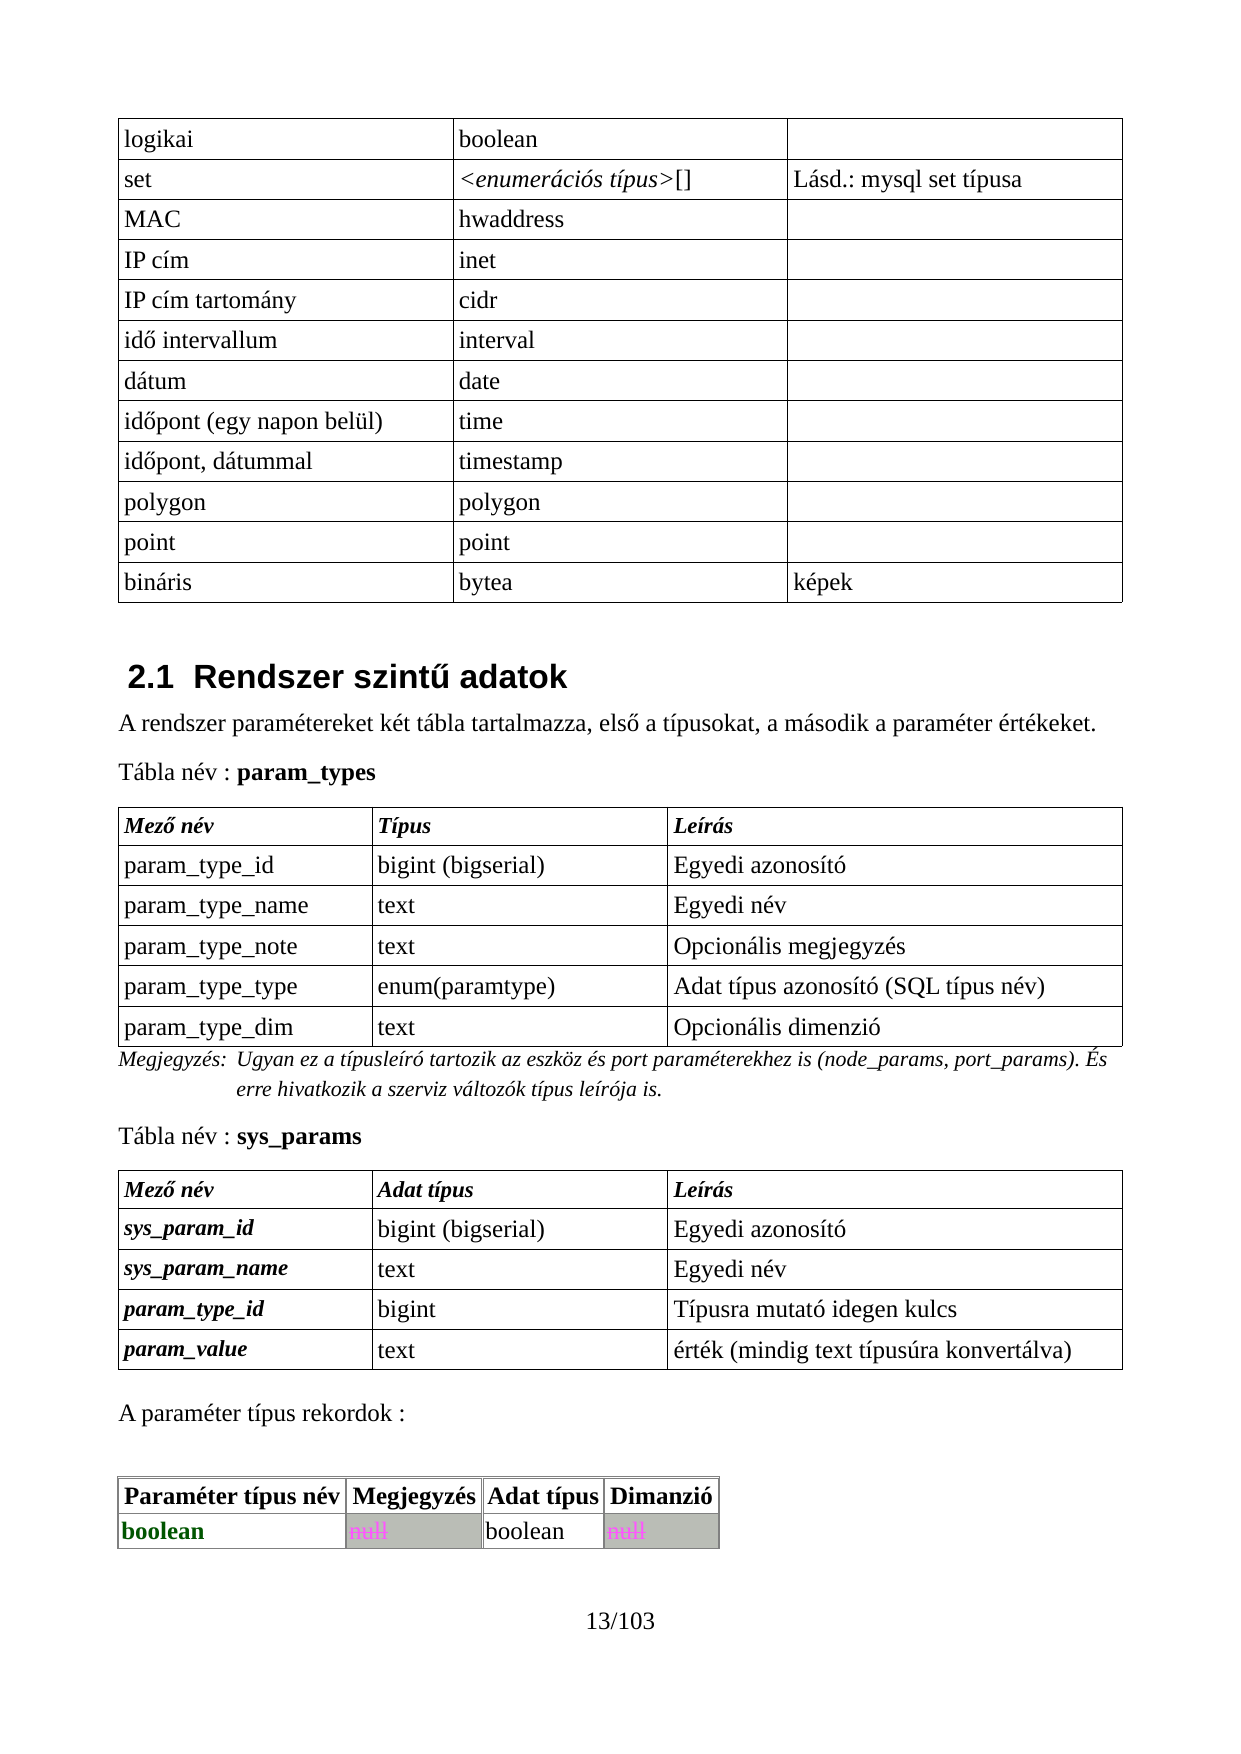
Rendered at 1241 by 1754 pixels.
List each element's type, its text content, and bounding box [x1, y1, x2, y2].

table_cell Opcionális megjegyzés [668, 926, 1122, 965]
table_cell Lásd.: mysql set típusa [788, 160, 1122, 199]
table_cell time [454, 401, 787, 441]
table_cell logikai [119, 119, 453, 158]
table_cell text [373, 926, 667, 965]
table_cell timestamp [454, 442, 787, 481]
table_cell érték (mindig text típusúra konvertálva) [668, 1330, 1122, 1369]
table_cell param_type_note [119, 926, 372, 965]
table_header Paraméter típus név [119, 1479, 345, 1513]
table_cell point [119, 522, 453, 562]
table_cell képek [788, 563, 1122, 602]
table_cell Adat típus azonosító (SQL típus név) [668, 966, 1122, 1006]
table_cell Típusra mutató idegen kulcs [668, 1290, 1122, 1329]
table_cell bigint [373, 1290, 667, 1329]
table_cell text [373, 1250, 667, 1289]
table_cell [788, 482, 1122, 521]
table_cell sys_param_id [119, 1209, 372, 1248]
table_cell param_type_id [119, 846, 372, 885]
table_cell dátum [119, 361, 453, 400]
table_cell enum(paramtype) [373, 966, 667, 1006]
table_cell időpont, dátummal [119, 442, 453, 481]
table_cell text [373, 1330, 667, 1369]
table_cell idő intervallum [119, 321, 453, 360]
table_cell [788, 280, 1122, 320]
text Tábla név : param_types [118, 757, 1122, 786]
table_header Mező név [119, 808, 372, 844]
table_cell interval [454, 321, 787, 360]
table_cell IP cím [119, 240, 453, 279]
table_cell polygon [454, 482, 787, 521]
table_cell Egyedi név [668, 1250, 1122, 1289]
table_cell [788, 321, 1122, 360]
table_cell cidr [454, 280, 787, 320]
table_cell text [373, 1007, 667, 1046]
table_cell bináris [119, 563, 453, 602]
table_cell inet [454, 240, 787, 279]
table_cell sys_param_name [119, 1250, 372, 1289]
table_cell [788, 240, 1122, 279]
table_header Adat típus [484, 1479, 603, 1513]
table_cell időpont (egy napon belül) [119, 401, 453, 441]
text A rendszer paramétereket két tábla tartalmazza, első a típusokat, a második a paraméter értékeket. [118, 708, 1122, 737]
table_cell boolean [484, 1514, 603, 1548]
table_header Leírás [668, 808, 1122, 844]
table_cell hwaddress [454, 200, 787, 239]
table_header Megjegyzés [347, 1479, 481, 1513]
table_cell null [605, 1514, 718, 1548]
table_cell polygon [119, 482, 453, 521]
table_header Adat típus [373, 1171, 667, 1208]
table_cell date [454, 361, 787, 400]
table_cell bigint (bigserial) [373, 846, 667, 885]
table_cell boolean [454, 119, 787, 158]
subtitle Rendszer szintű adatok [118, 657, 1122, 696]
table_cell param_type_type [119, 966, 372, 1006]
table_cell Egyedi név [668, 886, 1122, 925]
table_cell IP cím tartomány [119, 280, 453, 320]
table_cell param_type_id [119, 1290, 372, 1329]
table_cell set [119, 160, 453, 199]
table_header Leírás [668, 1171, 1122, 1208]
table_cell bytea [454, 563, 787, 602]
table_cell Egyedi azonosító [668, 1209, 1122, 1248]
table_cell bigint (bigserial) [373, 1209, 667, 1248]
table_cell Opcionális dimenzió [668, 1007, 1122, 1046]
table_cell [788, 200, 1122, 239]
table_cell param_type_name [119, 886, 372, 925]
table_header Dimanzió [605, 1479, 718, 1513]
table_cell <enumerációs típus>[] [454, 160, 787, 199]
text Megjegyzés: Ugyan ez a típusleíró tartozik az eszköz és port paraméterekhez is (node_params, port_params). És erre hivatkozik a szerviz változók típus leírója is. [118, 1047, 1122, 1102]
table_cell param_type_dim [119, 1007, 372, 1046]
table_cell null [347, 1514, 481, 1548]
table_cell param_value [119, 1330, 372, 1369]
table_cell [788, 401, 1122, 441]
table_cell MAC [119, 200, 453, 239]
table_cell text [373, 886, 667, 925]
table_cell [788, 522, 1122, 562]
text Tábla név : sys_params [118, 1121, 1122, 1150]
table_cell [788, 119, 1122, 158]
table_cell [788, 361, 1122, 400]
table_cell Egyedi azonosító [668, 846, 1122, 885]
table_cell [788, 442, 1122, 481]
table_cell boolean [119, 1514, 345, 1548]
table_cell point [454, 522, 787, 562]
text A paraméter típus rekordok : [118, 1398, 1122, 1427]
table_header Típus [373, 808, 667, 844]
table_header Mező név [119, 1171, 372, 1208]
